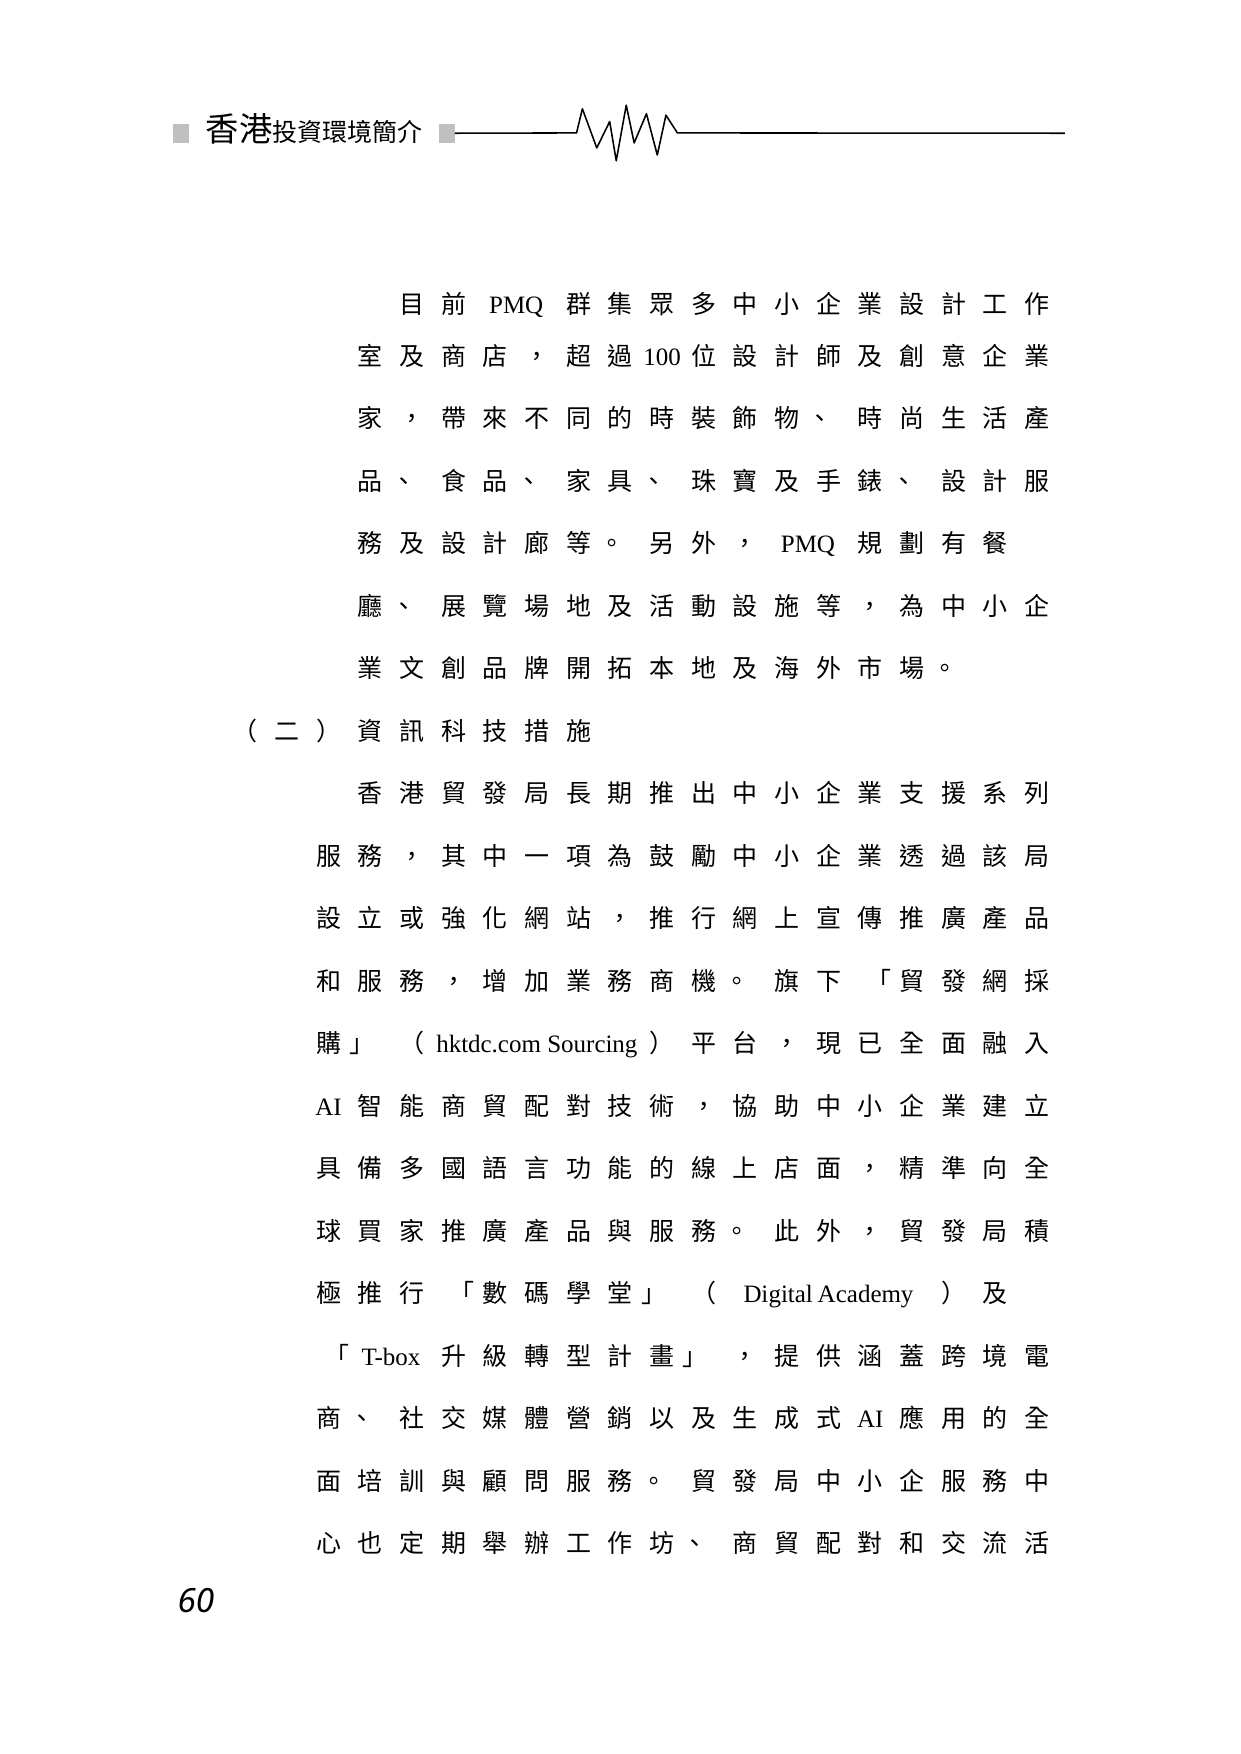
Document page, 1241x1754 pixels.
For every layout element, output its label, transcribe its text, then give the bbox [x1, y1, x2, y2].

text 目前PMQ群集眾多中小企業設計工作室及商店，超過100位設計師及創意企業家，帶來不同的時裝飾物、時尚生活產品、食品、家具、珠寶及手錶、設計服務及設計廊等。另外，PMQ規劃有餐廳、展覽場地及活動設施等，為中小企業文創品牌開拓本地及海外市場。 [330, 250, 1058, 688]
text 香港貿發局長期推出中小企業支援系列服務，其中一項為鼓勵中小企業透過該局設立或強化網站，推行網上宣傳推廣產品和服務，增加業務商機。旗下「貿發網採購」（hktdc.com Sourcing）平台，現已全面融入AI智能商貿配對技術，協助中小企業建立具備多國語言功能的線上店面，精準向全球買家推廣產品與服務。此外，貿發局積極推行「數碼學堂」（Digital Academy）及「T-box升級轉型計畫」，提供涵蓋跨境電商、社交媒體營銷以及生成式AI應用的全面培訓與顧問服務。貿發局中小企服務中心也定期舉辦工作坊、商貿配對和交流活 [281, 750, 1058, 1563]
text （二）資訊科技措施 [207, 688, 1058, 750]
